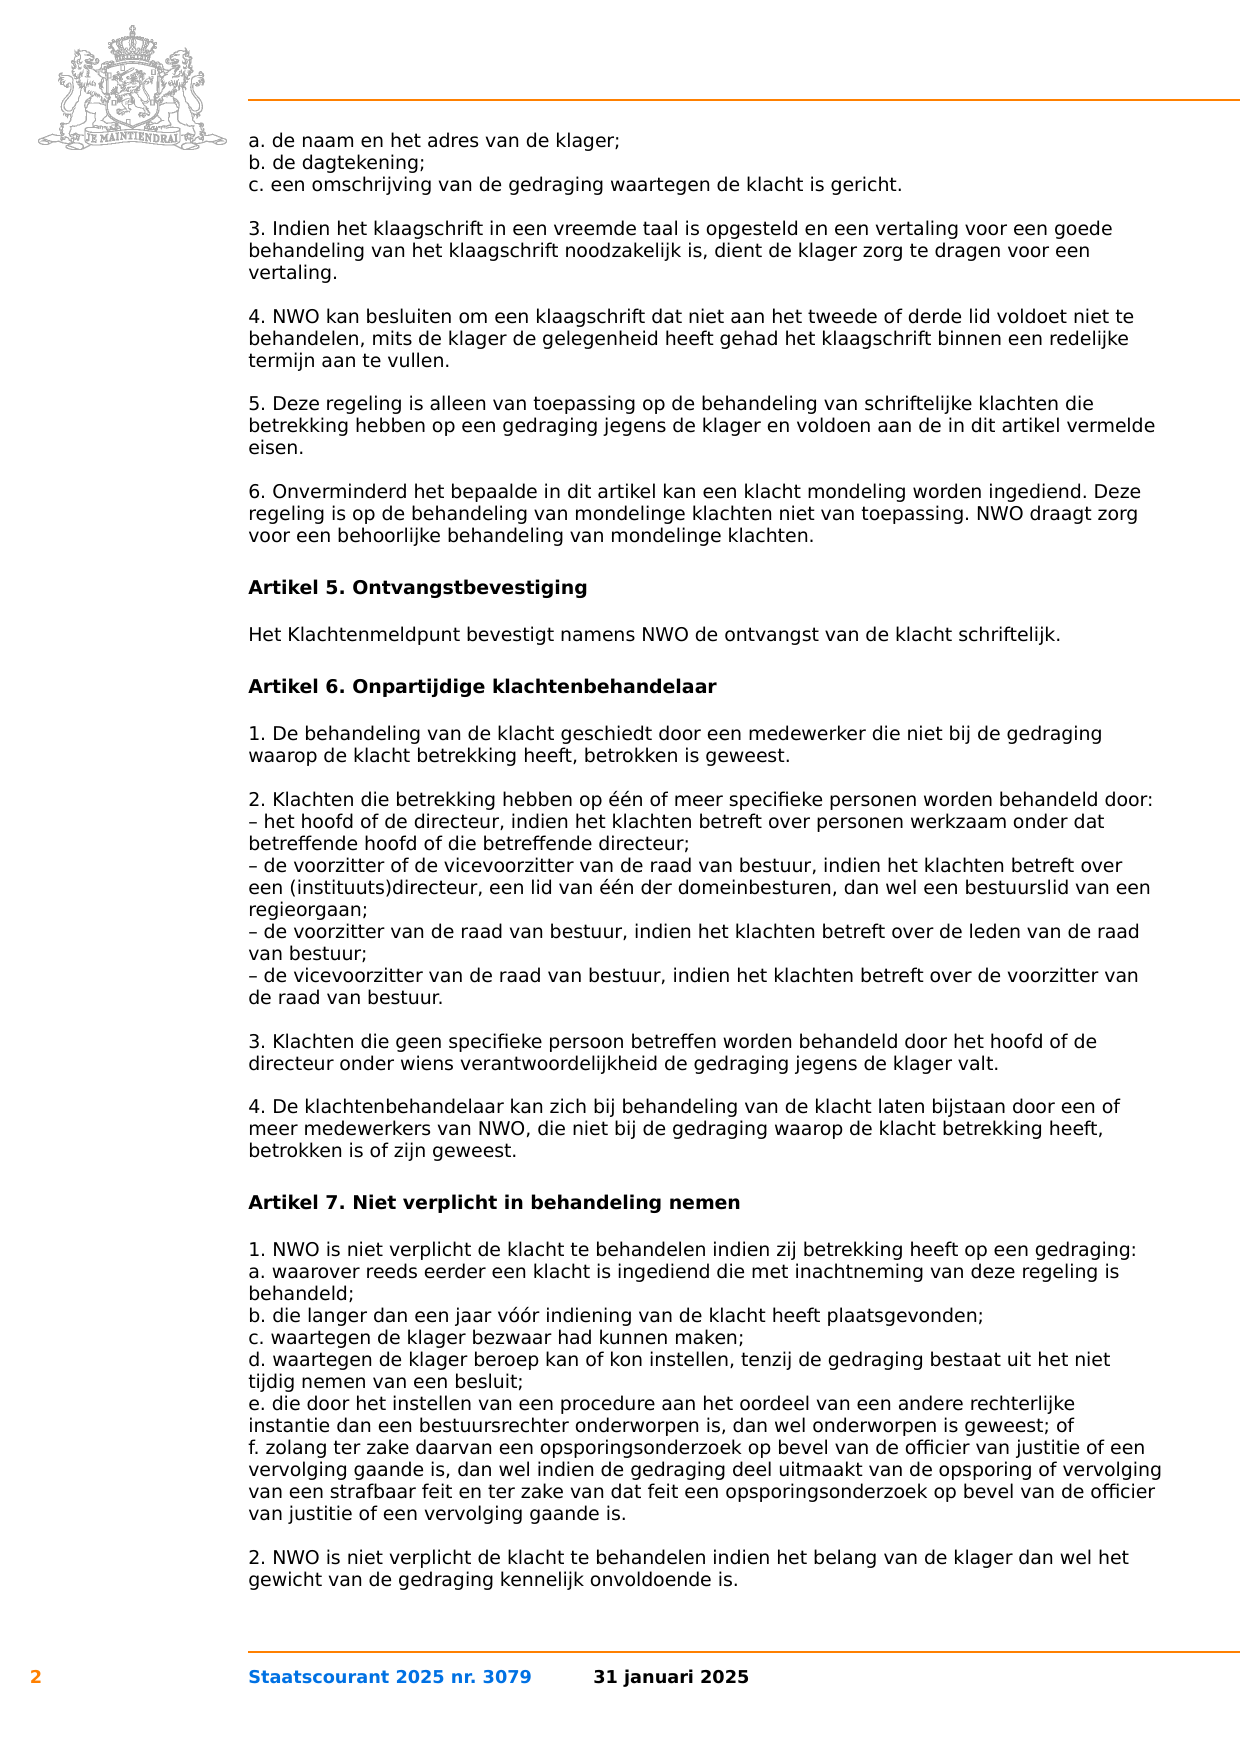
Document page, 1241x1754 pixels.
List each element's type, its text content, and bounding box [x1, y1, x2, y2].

text – het hoofd of de directeur, indien het klachten betreft over personen werkzaam onder dat betreffende hoofd of die betreffende directeur; [248, 811, 1163, 855]
text 2. Klachten die betrekking hebben op één of meer specifieke personen worden behandeld door: [248, 789, 1163, 811]
text 4. De klachtenbehandelaar kan zich bij behandeling van de klacht laten bijstaan door een of meer medewerkers van NWO, die niet bij de gedraging waarop de klacht betrekking heeft, betrokken is of zijn geweest. [248, 1096, 1163, 1162]
text a. de naam en het adres van de klager; [248, 130, 1163, 152]
text – de vicevoorzitter van de raad van bestuur, indien het klachten betreft over de voorzitter van de raad van bestuur. [248, 965, 1163, 1009]
text – de voorzitter van de raad van bestuur, indien het klachten betreft over de leden van de raad van bestuur; [248, 921, 1163, 965]
text 3. Klachten die geen specifieke persoon betreffen worden behandeld door het hoofd of de directeur onder wiens verantwoordelijkheid de gedraging jegens de klager valt. [248, 1031, 1163, 1074]
text 6. Onverminderd het bepaalde in dit artikel kan een klacht mondeling worden ingediend. Deze regeling is op de behandeling van mondelinge klachten niet van toepassing. NWO draagt zorg voor een behoorlijke behandeling van mondelinge klachten. [248, 481, 1163, 547]
text 5. Deze regeling is alleen van toepassing op de behandeling van schriftelijke klachten die betrekking hebben op een gedraging jegens de klager en voldoen aan de in dit artikel vermelde eisen. [248, 393, 1163, 459]
text e. die door het instellen van een procedure aan het oordeel van een andere rechterlijke instantie dan een bestuursrechter onderworpen is, dan wel onderworpen is geweest; of [248, 1393, 1163, 1437]
text 4. NWO kan besluiten om een klaagschrift dat niet aan het tweede of derde lid voldoet niet te behandelen, mits de klager de gelegenheid heeft gehad het klaagschrift binnen een redelijke termijn aan te vullen. [248, 306, 1163, 371]
text b. de dagtekening; [248, 152, 1163, 174]
text Het Klachtenmeldpunt bevestigt namens NWO de ontvangst van de klacht schriftelijk. [248, 624, 1163, 646]
subtitle Artikel 7. Niet verplicht in behandeling nemen [248, 1192, 1163, 1214]
text a. waarover reeds eerder een klacht is ingediend die met inachtneming van deze regeling is behandeld; [248, 1261, 1163, 1305]
text 1. NWO is niet verplicht de klacht te behandelen indien zij betrekking heeft op een gedraging: [248, 1239, 1163, 1261]
text c. een omschrijving van de gedraging waartegen de klacht is gericht. [248, 174, 1163, 196]
text d. waartegen de klager beroep kan of kon instellen, tenzij de gedraging bestaat uit het niet tijdig nemen van een besluit; [248, 1349, 1163, 1393]
text 1. De behandeling van de klacht geschiedt door een medewerker die niet bij de gedraging waarop de klacht betrekking heeft, betrokken is geweest. [248, 723, 1163, 767]
text b. die langer dan een jaar vóór indiening van de klacht heeft plaatsgevonden; [248, 1305, 1163, 1327]
text f. zolang ter zake daarvan een opsporingsonderzoek op bevel van de officier van justitie of een vervolging gaande is, dan wel indien de gedraging deel uitmaakt van de opsporing of vervolging van een strafbaar feit en ter zake van dat feit een opsporingsonderzoek op bevel van de officier van justitie of een vervolging gaande is. [248, 1437, 1163, 1525]
subtitle Artikel 5. Ontvangstbevestiging [248, 577, 1163, 599]
text 3. Indien het klaagschrift in een vreemde taal is opgesteld en een vertaling voor een goede behandeling van het klaagschrift noodzakelijk is, dient de klager zorg te dragen voor een vertaling. [248, 218, 1163, 284]
text – de voorzitter of de vicevoorzitter van de raad van bestuur, indien het klachten betreft over een (instituuts)directeur, een lid van één der domeinbesturen, dan wel een bestuurslid van een regieorgaan; [248, 855, 1163, 921]
subtitle Artikel 6. Onpartijdige klachtenbehandelaar [248, 676, 1163, 698]
text c. waartegen de klager bezwaar had kunnen maken; [248, 1327, 1163, 1349]
text 2. NWO is niet verplicht de klacht te behandelen indien het belang van de klager dan wel het gewicht van de gedraging kennelijk onvoldoende is. [248, 1547, 1163, 1591]
picture [38, 25, 227, 150]
